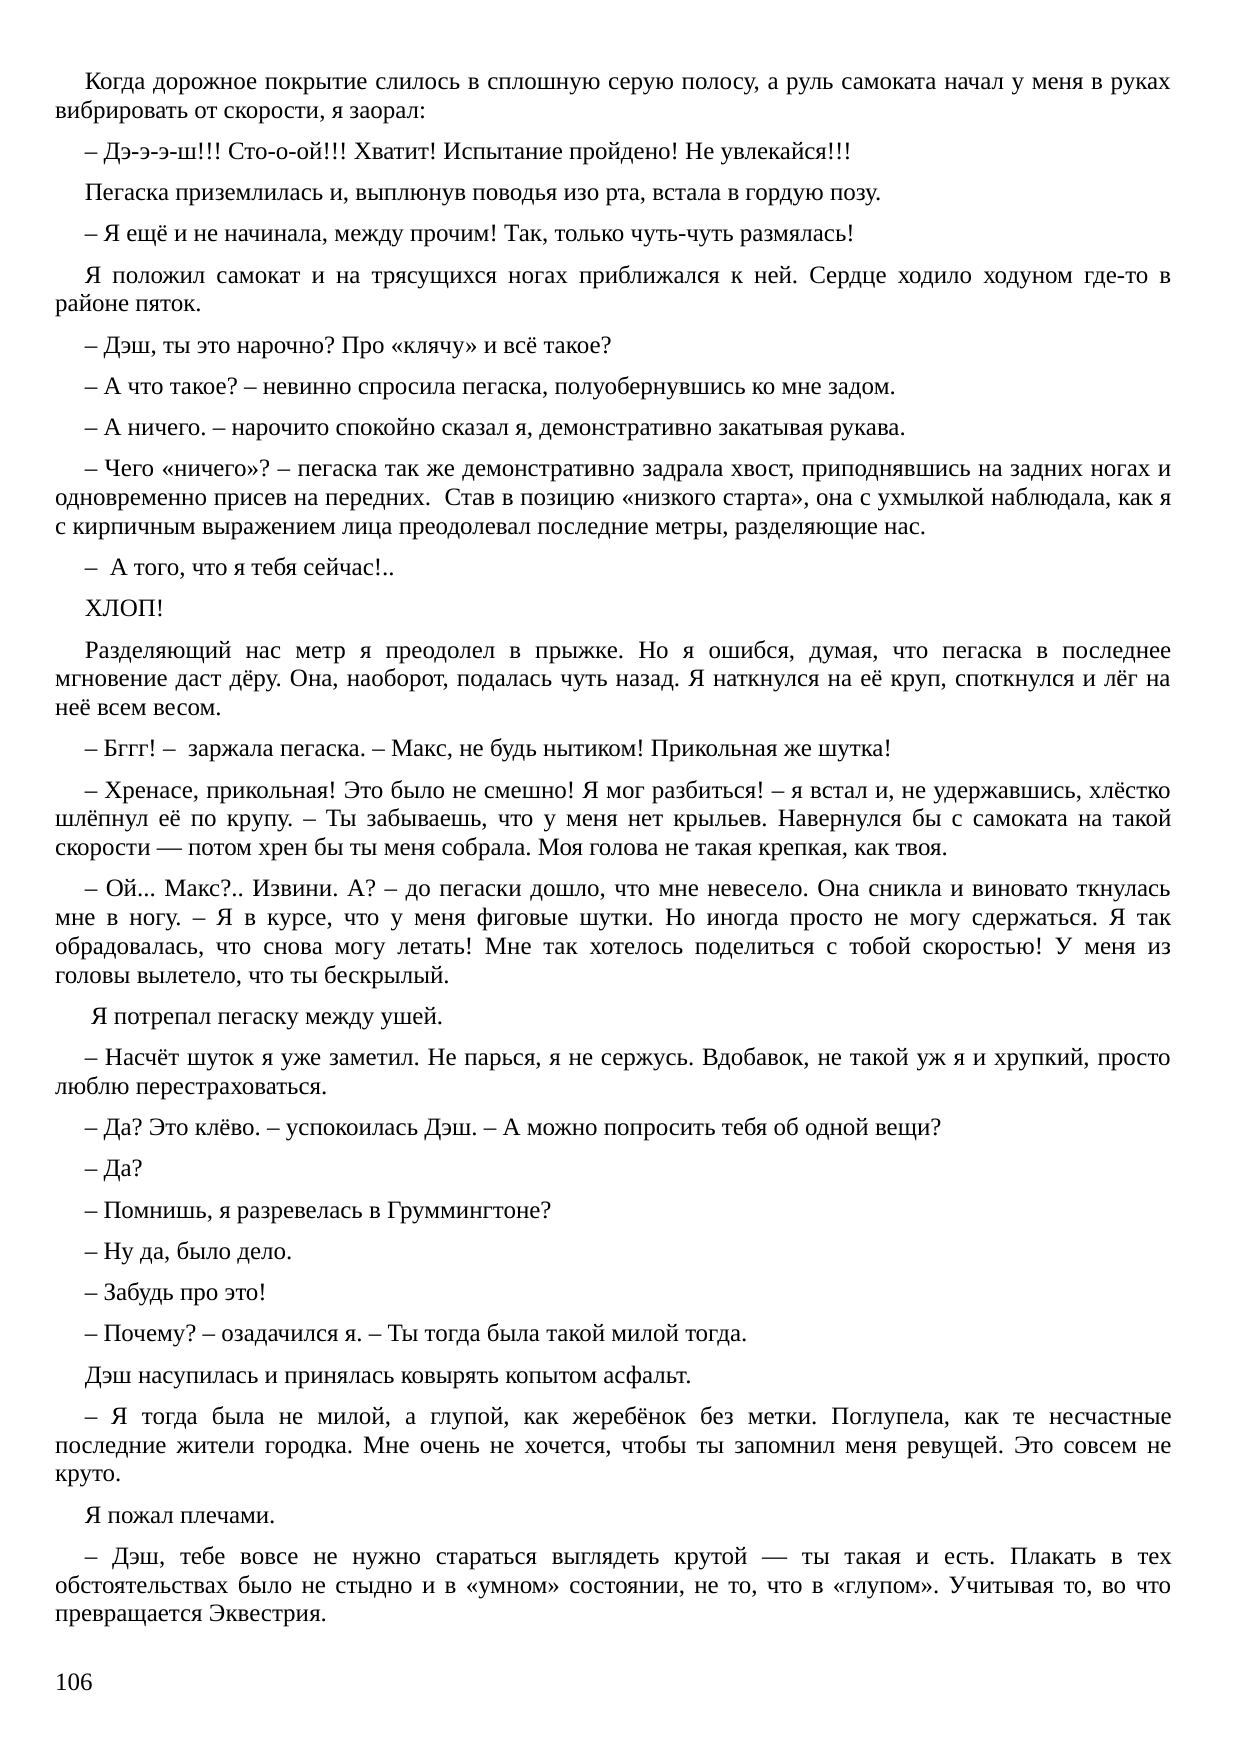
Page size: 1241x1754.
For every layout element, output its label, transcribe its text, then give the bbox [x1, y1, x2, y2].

text Я пожал плечами. [55, 1500, 1173, 1528]
text – Я ещё и не начинала, между прочим! Так, только чуть-чуть размялась! [55, 218, 1173, 247]
text – Ой... Макс?.. Извини. А? – до пегаски дошло, что мне невесело. Она сникла и виновато ткнулась мне в ногу. – Я в курсе, что у меня фиговые шутки. Но иногда просто не могу сдержаться. Я так обрадовалась, что снова могу летать! Мне так хотелось поделиться с тобой скоростью! У меня из головы вылетело, что ты бескрылый. [55, 873, 1173, 988]
text – Дэш, ты это нарочно? Про «клячу» и всё такое? [55, 330, 1173, 358]
text – Я тогда была не милой, а глупой, как жеребёнок без метки. Поглупела, как те несчастные последние жители городка. Мне очень не хочется, чтобы ты запомнил меня ревущей. Это совсем не круто. [55, 1401, 1173, 1487]
text – А ничего. – нарочито спокойно сказал я, демонстративно закатывая рукава. [55, 412, 1173, 441]
text – Дэ-э-э-ш!!! Сто-о-ой!!! Хватит! Испытание пройдено! Не увлекайся!!! [55, 136, 1173, 165]
text – Насчёт шуток я уже заметил. Не парься, я не сержусь. Вдобавок, не такой уж я и хрупкий, просто люблю перестраховаться. [55, 1042, 1173, 1100]
text – Почему? – озадачился я. – Ты тогда была такой милой тогда. [55, 1318, 1173, 1347]
text Дэш насупилась и принялась ковырять копытом асфальт. [55, 1360, 1173, 1388]
text – А что такое? – невинно спросила пегаска, полуобернувшись ко мне задом. [55, 371, 1173, 400]
text Пегаска приземлилась и, выплюнув поводья изо рта, встала в гордую позу. [55, 177, 1173, 206]
text Я потрепал пегаску между ушей. [55, 1001, 1173, 1030]
text Разделяющий нас метр я преодолел в прыжке. Но я ошибся, думая, что пегаска в последнее мгновение даст дёру. Она, наоборот, подалась чуть назад. Я наткнулся на её круп, споткнулся и лёг на неё всем весом. [55, 635, 1173, 721]
text – Бггг! – заржала пегаска. – Макс, не будь нытиком! Прикольная же шутка! [55, 733, 1173, 762]
text – Хренасе, прикольная! Это было не смешно! Я мог разбиться! – я встал и, не удержавшись, хлёстко шлёпнул её по крупу. – Ты забываешь, что у меня нет крыльев. Навернулся бы с самоката на такой скорости — потом хрен бы ты меня собрала. Моя голова не такая крепкая, как твоя. [55, 775, 1173, 861]
text – Да? Это клёво. – успокоилась Дэш. – А можно попросить тебя об одной вещи? [55, 1112, 1173, 1141]
text – Забудь про это! [55, 1277, 1173, 1306]
text Когда дорожное покрытие слилось в сплошную серую полосу, а руль самоката начал у меня в руках вибрировать от скорости, я заорал: [55, 66, 1173, 123]
text – Ну да, было дело. [55, 1236, 1173, 1265]
text – Помнишь, я разревелась в Груммингтоне? [55, 1195, 1173, 1223]
text – А того, что я тебя сейчас!.. [55, 552, 1173, 581]
text Я положил самокат и на трясущихся ногах приближался к ней. Сердце ходило ходуном где-то в районе пяток. [55, 260, 1173, 317]
text – Дэш, тебе вовсе не нужно стараться выглядеть крутой — ты такая и есть. Плакать в тех обстоятельствах было не стыдно и в «умном» состоянии, не то, что в «глупом». Учитывая то, во что превращается Эквестрия. [55, 1541, 1173, 1627]
text – Да? [55, 1153, 1173, 1182]
text ХЛОП! [55, 593, 1173, 622]
text – Чего «ничего»? – пегаска так же демонстративно задрала хвост, приподнявшись на задних ногах и одновременно присев на передних. Став в позицию «низкого старта», она с ухмылкой наблюдала, как я с кирпичным выражением лица преодолевал последние метры, разделяющие нас. [55, 453, 1173, 540]
